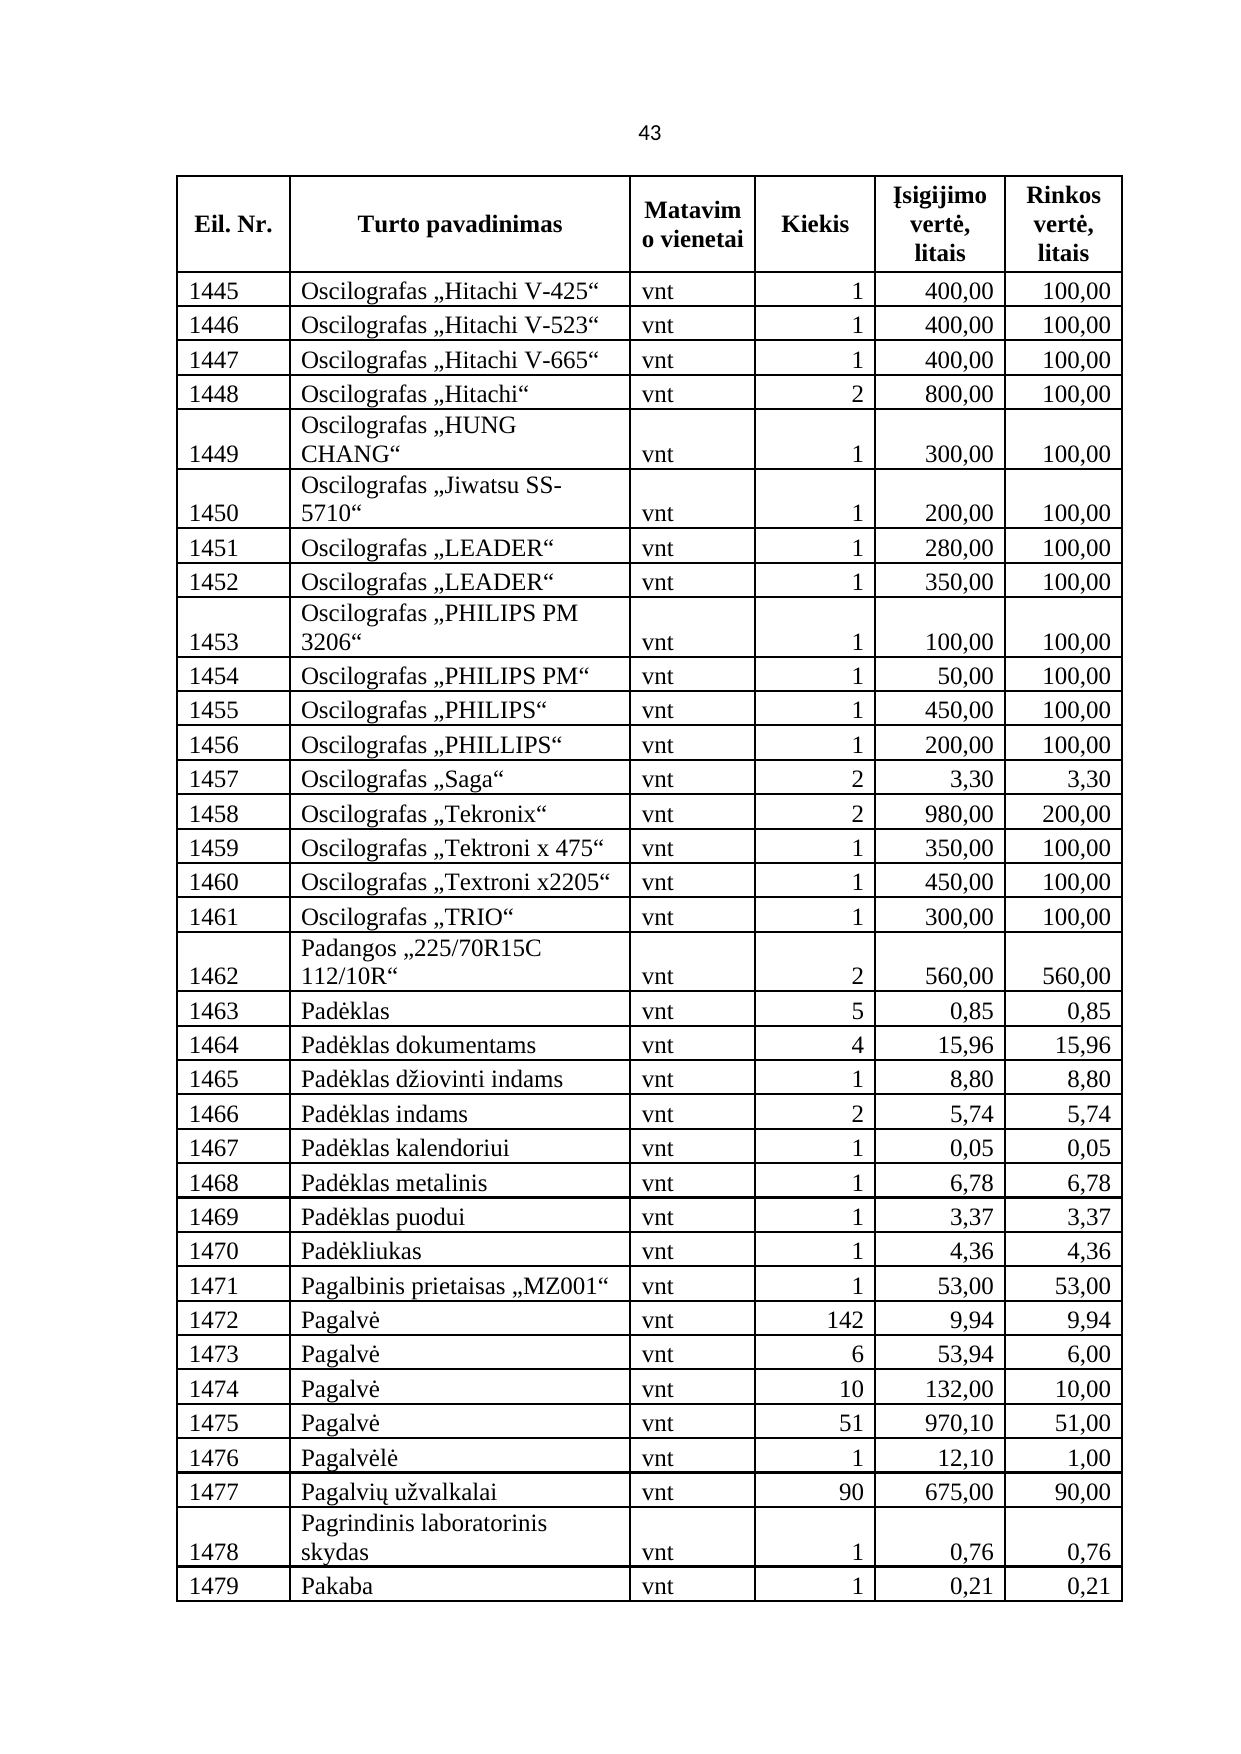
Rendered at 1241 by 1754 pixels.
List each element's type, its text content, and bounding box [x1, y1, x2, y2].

table_cell vnt [631, 726, 754, 759]
table_cell 10 [756, 1370, 874, 1403]
table_cell 4 [756, 1027, 874, 1059]
table_cell 100,00 [1006, 273, 1121, 305]
table_cell 1453 [178, 598, 289, 656]
table_cell 12,10 [876, 1439, 1004, 1471]
table_cell vnt [631, 864, 754, 896]
table_cell 0,85 [1006, 992, 1121, 1024]
table_cell 1 [756, 692, 874, 724]
table_cell Oscilografas „PHILLIPS“ [291, 726, 629, 759]
table_cell vnt [631, 1233, 754, 1265]
table_cell 675,00 [876, 1474, 1004, 1506]
table_cell 2 [756, 795, 874, 827]
table_cell 1 [756, 1267, 874, 1299]
table_cell 1 [756, 1568, 874, 1600]
table_cell 1475 [178, 1405, 289, 1437]
table_cell 1 [756, 598, 874, 656]
table_cell 1462 [178, 933, 289, 990]
table_cell 100,00 [1006, 598, 1121, 656]
table_cell 4,36 [1006, 1233, 1121, 1265]
table_cell 1 [756, 1164, 874, 1196]
table_cell 0,21 [1006, 1568, 1121, 1600]
table_cell Padėkliukas [291, 1233, 629, 1265]
table_cell 53,00 [1006, 1267, 1121, 1299]
table_cell 100,00 [1006, 564, 1121, 596]
table_cell 450,00 [876, 692, 1004, 724]
table_cell 1473 [178, 1336, 289, 1368]
table_cell 1 [756, 864, 874, 896]
table_cell Pagalvė [291, 1370, 629, 1403]
table_cell vnt [631, 658, 754, 690]
table_cell 1447 [178, 341, 289, 374]
table_cell 1474 [178, 1370, 289, 1403]
table_cell 100,00 [1006, 726, 1121, 759]
table_cell vnt [631, 341, 754, 374]
table_cell 1 [756, 1508, 874, 1565]
table_cell 100,00 [1006, 658, 1121, 690]
table_cell 100,00 [1006, 864, 1121, 896]
table_header Eil. Nr. [178, 177, 289, 271]
table_cell 400,00 [876, 273, 1004, 305]
table_cell vnt [631, 470, 754, 527]
table_cell vnt [631, 564, 754, 596]
table_cell Oscilografas „PHILIPS PM 3206“ [291, 598, 629, 656]
table_cell vnt [631, 529, 754, 562]
table_cell Padėklas indams [291, 1095, 629, 1128]
table_cell Oscilografas „Jiwatsu SS-5710“ [291, 470, 629, 527]
table_cell Padėklas [291, 992, 629, 1024]
table_cell 970,10 [876, 1405, 1004, 1437]
table_cell 1446 [178, 307, 289, 339]
table_cell 1 [756, 341, 874, 374]
table_cell 1464 [178, 1027, 289, 1059]
table_cell Oscilografas „Tekronix“ [291, 795, 629, 827]
table_cell 0,85 [876, 992, 1004, 1024]
table_cell 2 [756, 1095, 874, 1128]
table_cell vnt [631, 1095, 754, 1128]
table_cell 2 [756, 933, 874, 990]
table_cell vnt [631, 1508, 754, 1565]
table_cell Oscilografas „Hitachi V-523“ [291, 307, 629, 339]
table_cell 100,00 [1006, 341, 1121, 374]
table_cell 0,21 [876, 1568, 1004, 1600]
table_cell 2 [756, 376, 874, 408]
table_header Turto pavadinimas [291, 177, 629, 271]
table_cell 90 [756, 1474, 874, 1506]
table_cell 1469 [178, 1199, 289, 1231]
table_cell 1478 [178, 1508, 289, 1565]
table_cell 6 [756, 1336, 874, 1368]
table_cell 1476 [178, 1439, 289, 1471]
table_cell Oscilografas „Textroni x2205“ [291, 864, 629, 896]
table_cell 300,00 [876, 898, 1004, 931]
table_cell 8,80 [876, 1061, 1004, 1093]
table_cell 53,00 [876, 1267, 1004, 1299]
table_cell 6,00 [1006, 1336, 1121, 1368]
table_cell 300,00 [876, 410, 1004, 468]
table_cell 3,30 [876, 761, 1004, 793]
table_cell 0,05 [876, 1130, 1004, 1162]
table_cell vnt [631, 598, 754, 656]
table_cell vnt [631, 1199, 754, 1231]
table_cell vnt [631, 1164, 754, 1196]
table_cell 9,94 [1006, 1302, 1121, 1334]
table_cell 1468 [178, 1164, 289, 1196]
table_cell 15,96 [1006, 1027, 1121, 1059]
table_cell 1 [756, 1130, 874, 1162]
table_cell 53,94 [876, 1336, 1004, 1368]
table_cell 1470 [178, 1233, 289, 1265]
table_cell 1 [756, 470, 874, 527]
table_cell 100,00 [1006, 830, 1121, 862]
table_cell Pagalvė [291, 1405, 629, 1437]
table_cell 100,00 [876, 598, 1004, 656]
table_cell 1454 [178, 658, 289, 690]
table_cell Padangos „225/70R15C 112/10R“ [291, 933, 629, 990]
table_cell Oscilografas „LEADER“ [291, 529, 629, 562]
table_cell 1 [756, 1199, 874, 1231]
table_cell 1 [756, 898, 874, 931]
table_cell 200,00 [1006, 795, 1121, 827]
table_cell 1467 [178, 1130, 289, 1162]
table_cell 51,00 [1006, 1405, 1121, 1437]
table_cell 1448 [178, 376, 289, 408]
table_cell vnt [631, 1370, 754, 1403]
table_cell Padėklas dokumentams [291, 1027, 629, 1059]
table_cell 1472 [178, 1302, 289, 1334]
table_cell 15,96 [876, 1027, 1004, 1059]
table_cell vnt [631, 933, 754, 990]
table_cell 450,00 [876, 864, 1004, 896]
table_cell vnt [631, 1267, 754, 1299]
table_cell 1451 [178, 529, 289, 562]
table_cell Pakaba [291, 1568, 629, 1600]
table_cell 50,00 [876, 658, 1004, 690]
table_cell 1465 [178, 1061, 289, 1093]
table_cell 1452 [178, 564, 289, 596]
table_cell vnt [631, 795, 754, 827]
table_header Įsigijimo vertė, litais [876, 177, 1004, 271]
table_cell 0,76 [876, 1508, 1004, 1565]
table_cell Oscilografas „Tektroni x 475“ [291, 830, 629, 862]
table_cell 5,74 [1006, 1095, 1121, 1128]
table_cell 1 [756, 1233, 874, 1265]
table_cell 1463 [178, 992, 289, 1024]
table_cell Pagalvė [291, 1302, 629, 1334]
table_cell 400,00 [876, 307, 1004, 339]
table_cell 800,00 [876, 376, 1004, 408]
table_cell vnt [631, 307, 754, 339]
table_cell vnt [631, 1130, 754, 1162]
table_cell 4,36 [876, 1233, 1004, 1265]
table_cell vnt [631, 1568, 754, 1600]
table_header Rinkos vertė, litais [1006, 177, 1121, 271]
table_cell 560,00 [876, 933, 1004, 990]
table_cell 100,00 [1006, 376, 1121, 408]
table_cell 100,00 [1006, 898, 1121, 931]
table_cell vnt [631, 1439, 754, 1471]
table_cell vnt [631, 376, 754, 408]
table_cell Pagalvėlė [291, 1439, 629, 1471]
table_cell Oscilografas „PHILIPS“ [291, 692, 629, 724]
table_cell 1 [756, 658, 874, 690]
table_cell vnt [631, 1061, 754, 1093]
table_cell 3,37 [876, 1199, 1004, 1231]
table_cell Pagalbinis prietaisas „MZ001“ [291, 1267, 629, 1299]
table_cell Padėklas metalinis [291, 1164, 629, 1196]
table_cell 6,78 [876, 1164, 1004, 1196]
table_cell 1,00 [1006, 1439, 1121, 1471]
table_cell Oscilografas „HUNG CHANG“ [291, 410, 629, 468]
table_cell Oscilografas „Saga“ [291, 761, 629, 793]
table_cell 1455 [178, 692, 289, 724]
table_cell 350,00 [876, 830, 1004, 862]
table_cell 1 [756, 273, 874, 305]
table_cell Oscilografas „Hitachi V-665“ [291, 341, 629, 374]
table_cell 100,00 [1006, 470, 1121, 527]
table_cell 5,74 [876, 1095, 1004, 1128]
table_cell Pagrindinis laboratorinis skydas [291, 1508, 629, 1565]
table_cell 1456 [178, 726, 289, 759]
table_cell 400,00 [876, 341, 1004, 374]
table_cell Padėklas džiovinti indams [291, 1061, 629, 1093]
table_cell Padėklas puodui [291, 1199, 629, 1231]
table_cell Pagalvių užvalkalai [291, 1474, 629, 1506]
table_cell 280,00 [876, 529, 1004, 562]
table_cell Pagalvė [291, 1336, 629, 1368]
table_cell vnt [631, 992, 754, 1024]
table_cell 100,00 [1006, 692, 1121, 724]
table_cell 1445 [178, 273, 289, 305]
table_cell 1 [756, 1061, 874, 1093]
table_cell 1460 [178, 864, 289, 896]
table_cell 350,00 [876, 564, 1004, 596]
table_cell vnt [631, 692, 754, 724]
table_cell 200,00 [876, 470, 1004, 527]
table_cell 142 [756, 1302, 874, 1334]
table_cell 1 [756, 830, 874, 862]
table_cell vnt [631, 830, 754, 862]
table_cell 1457 [178, 761, 289, 793]
table_cell 51 [756, 1405, 874, 1437]
table_cell 1 [756, 564, 874, 596]
table_cell 100,00 [1006, 529, 1121, 562]
table_cell 3,37 [1006, 1199, 1121, 1231]
table_cell 1 [756, 726, 874, 759]
table_cell Oscilografas „PHILIPS PM“ [291, 658, 629, 690]
table_cell 1459 [178, 830, 289, 862]
table_cell 10,00 [1006, 1370, 1121, 1403]
table_header Matavimo vienetai [631, 177, 754, 271]
table_cell vnt [631, 898, 754, 931]
table_cell vnt [631, 1336, 754, 1368]
table_cell 1 [756, 307, 874, 339]
table_cell 90,00 [1006, 1474, 1121, 1506]
table_header Kiekis [756, 177, 874, 271]
table_cell vnt [631, 1027, 754, 1059]
table_cell 1 [756, 529, 874, 562]
table_cell 9,94 [876, 1302, 1004, 1334]
table_cell 1466 [178, 1095, 289, 1128]
table_cell 200,00 [876, 726, 1004, 759]
table_cell 1458 [178, 795, 289, 827]
table_cell Oscilografas „Hitachi“ [291, 376, 629, 408]
table_cell Oscilografas „LEADER“ [291, 564, 629, 596]
table_cell 980,00 [876, 795, 1004, 827]
table_cell 3,30 [1006, 761, 1121, 793]
table_cell vnt [631, 1405, 754, 1437]
table_cell 1471 [178, 1267, 289, 1299]
table_cell 5 [756, 992, 874, 1024]
table_cell 100,00 [1006, 410, 1121, 468]
table_cell 6,78 [1006, 1164, 1121, 1196]
table_cell 0,05 [1006, 1130, 1121, 1162]
table_cell 2 [756, 761, 874, 793]
table_cell 1450 [178, 470, 289, 527]
table_cell Oscilografas „Hitachi V-425“ [291, 273, 629, 305]
table_cell 1461 [178, 898, 289, 931]
table_cell Padėklas kalendoriui [291, 1130, 629, 1162]
table_cell 8,80 [1006, 1061, 1121, 1093]
table_cell vnt [631, 410, 754, 468]
table_cell Oscilografas „TRIO“ [291, 898, 629, 931]
table_cell vnt [631, 1474, 754, 1506]
table_cell 0,76 [1006, 1508, 1121, 1565]
table_cell vnt [631, 761, 754, 793]
table_cell 1479 [178, 1568, 289, 1600]
table_cell vnt [631, 1302, 754, 1334]
table_cell 1 [756, 410, 874, 468]
table_cell 1449 [178, 410, 289, 468]
table_cell 100,00 [1006, 307, 1121, 339]
table_cell 132,00 [876, 1370, 1004, 1403]
table_cell 1 [756, 1439, 874, 1471]
table_cell 560,00 [1006, 933, 1121, 990]
table_cell 1477 [178, 1474, 289, 1506]
table_cell vnt [631, 273, 754, 305]
